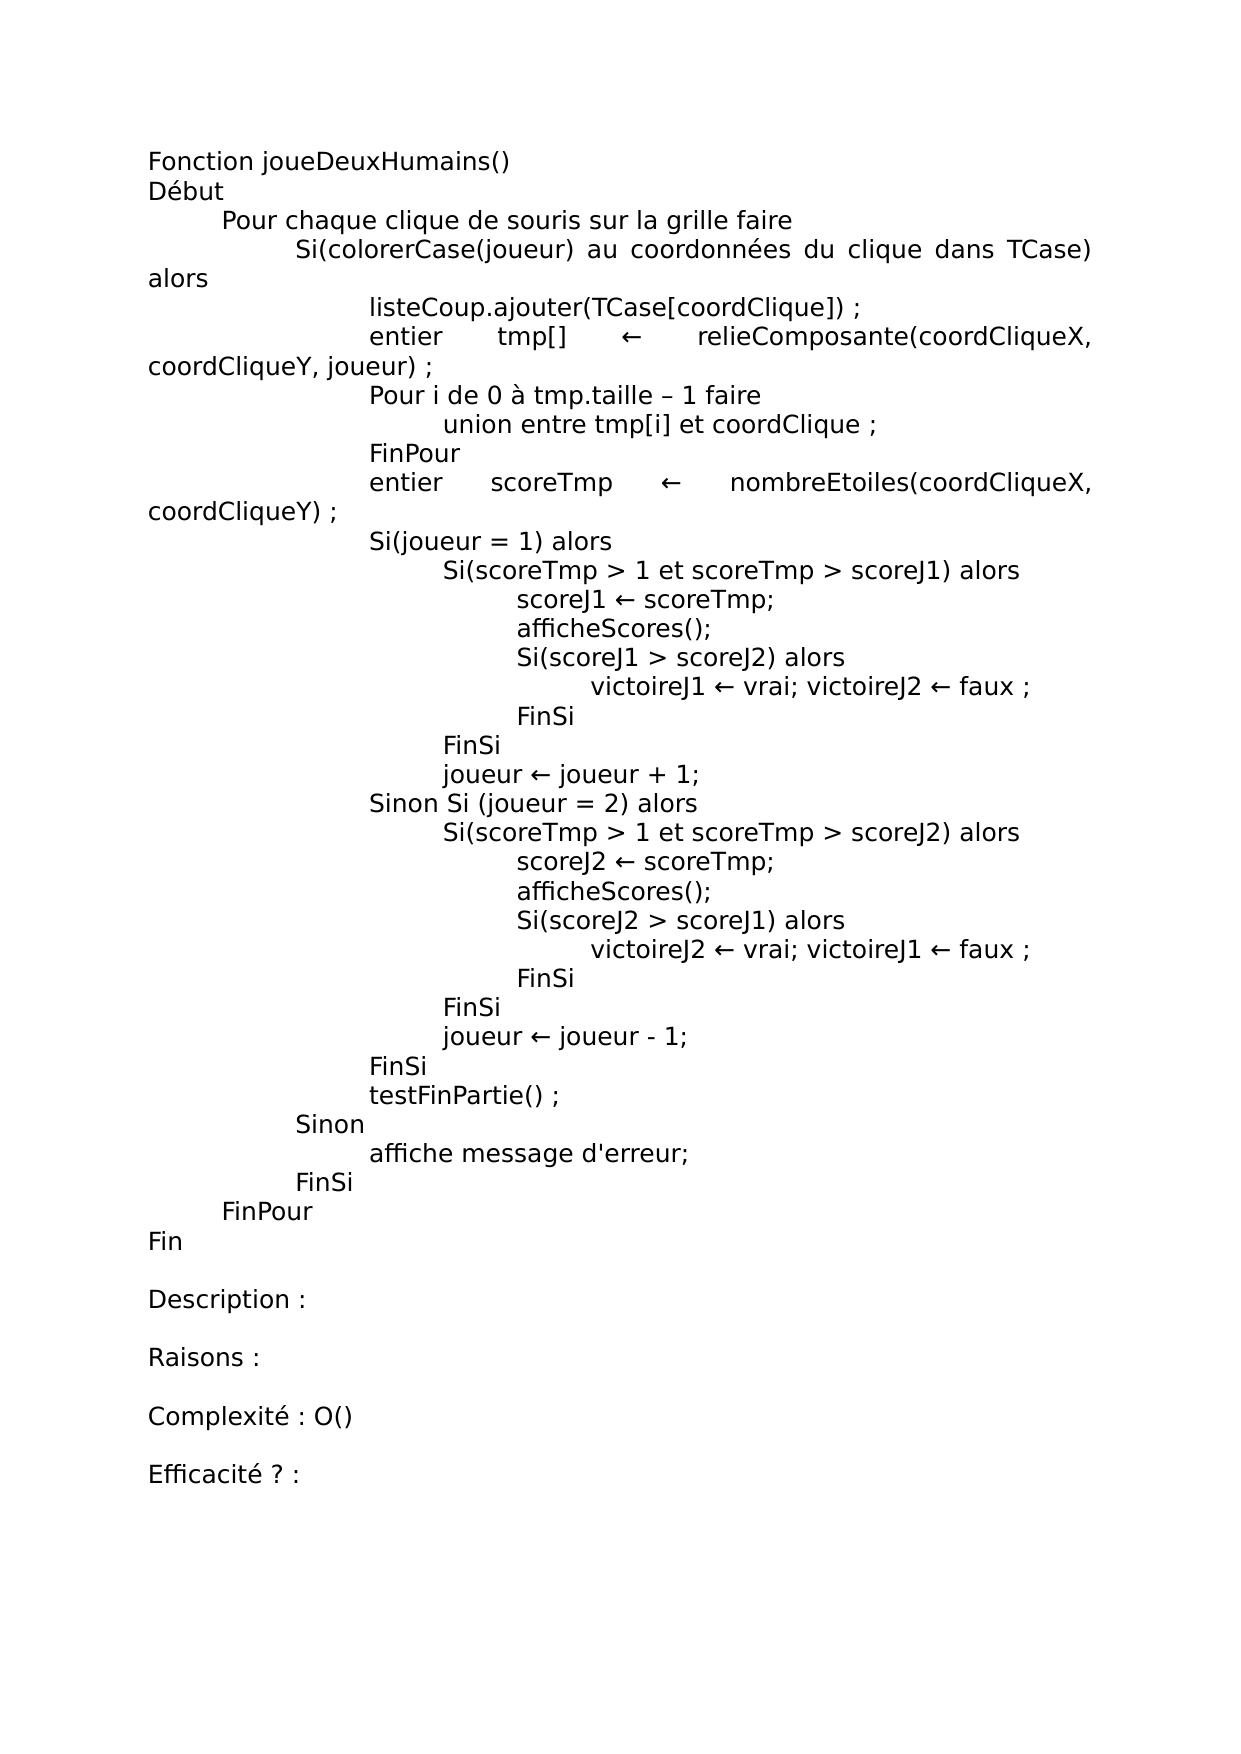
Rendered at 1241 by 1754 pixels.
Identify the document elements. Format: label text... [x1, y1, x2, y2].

text Début [148, 177, 1093, 206]
text FinSi [148, 993, 1093, 1023]
text listeCoup.ajouter(TCase[coordClique]) ; [148, 293, 1093, 323]
text Si(scoreJ1 > scoreJ2) alors [148, 643, 1093, 673]
text Pour chaque clique de souris sur la grille faire [148, 206, 1093, 235]
text Pour i de 0 à tmp.taille – 1 faire [148, 381, 1093, 410]
text afficheScores(); [148, 877, 1093, 906]
text FinSi [148, 1052, 1093, 1081]
text testFinPartie() ; [148, 1081, 1093, 1110]
text Sinon [148, 1110, 1093, 1139]
text scoreJ1 ← scoreTmp; [148, 585, 1093, 614]
text entier tmp[] ← relieComposante(coordCliqueX, coordCliqueY, joueur) ; [148, 323, 1093, 381]
text Efficacité ? : [148, 1460, 1093, 1489]
text Fin [148, 1227, 1093, 1256]
text FinSi [148, 964, 1093, 993]
text FinSi [148, 731, 1093, 760]
text entier scoreTmp ← nombreEtoiles(coordCliqueX, coordCliqueY) ; [148, 468, 1093, 527]
text FinPour [148, 439, 1093, 468]
text Description : [148, 1285, 1093, 1314]
text Si(joueur = 1) alors [148, 527, 1093, 556]
text FinSi [148, 1168, 1093, 1198]
text Si(colorerCase(joueur) au coordonnées du clique dans TCase) alors [148, 235, 1093, 293]
text FinPour [148, 1198, 1093, 1227]
text victoireJ1 ← vrai; victoireJ2 ← faux ; [148, 673, 1093, 702]
text affiche message d'erreur; [148, 1139, 1093, 1168]
text Raisons : [148, 1343, 1093, 1373]
text victoireJ2 ← vrai; victoireJ1 ← faux ; [148, 935, 1093, 964]
text joueur ← joueur - 1; [148, 1023, 1093, 1052]
text afficheScores(); [148, 614, 1093, 643]
text joueur ← joueur + 1; [148, 760, 1093, 789]
text union entre tmp[i] et coordClique ; [148, 410, 1093, 439]
text Fonction joueDeuxHumains() [148, 148, 1093, 177]
text FinSi [148, 702, 1093, 731]
text Complexité : O() [148, 1402, 1093, 1431]
text Si(scoreTmp > 1 et scoreTmp > scoreJ1) alors [148, 556, 1093, 585]
text Si(scoreJ2 > scoreJ1) alors [148, 906, 1093, 935]
text Sinon Si (joueur = 2) alors [148, 789, 1093, 818]
text scoreJ2 ← scoreTmp; [148, 848, 1093, 877]
text Si(scoreTmp > 1 et scoreTmp > scoreJ2) alors [148, 818, 1093, 848]
